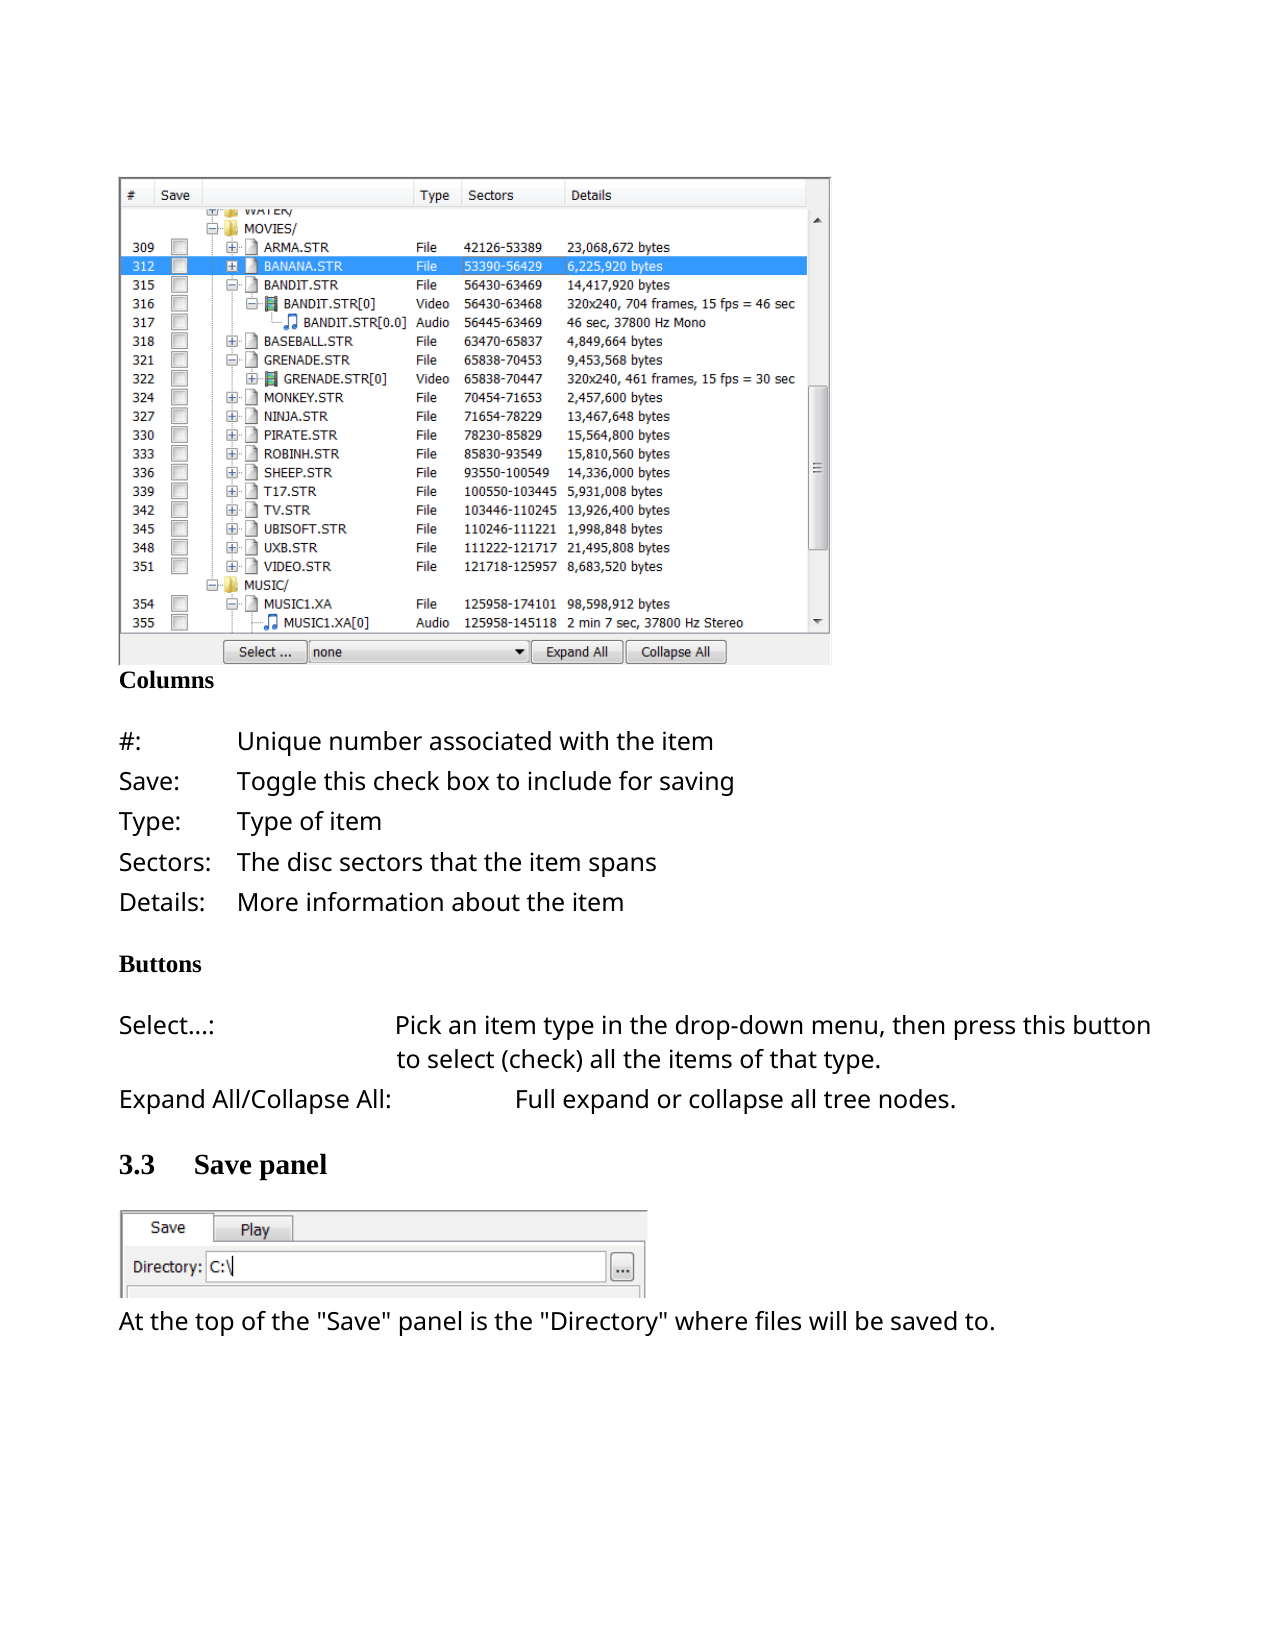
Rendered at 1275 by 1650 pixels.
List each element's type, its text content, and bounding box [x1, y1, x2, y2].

picture [118, 1210, 648, 1298]
subtitle Save panel [118, 1147, 1156, 1180]
text #: Unique number associated with the item [118, 724, 1156, 758]
text Expand All/Collapse All: Full expand or collapse all tree nodes. [118, 1082, 1156, 1116]
text At the top of the "Save" panel is the "Directory" where files will be saved to. [118, 1303, 1156, 1337]
text Type: Type of item [118, 804, 1156, 838]
text Details: More information about the item [118, 884, 1156, 918]
text Sectors: The disc sectors that the item spans [118, 844, 1156, 878]
text Save: Toggle this check box to include for saving [118, 764, 1156, 798]
text Select...: Pick an item type in the drop-down menu, then press this button to select (check) all the items of that type. [118, 1008, 1156, 1076]
picture [118, 176, 833, 666]
subtitle Columns [118, 666, 1156, 694]
subtitle Buttons [118, 949, 1156, 978]
